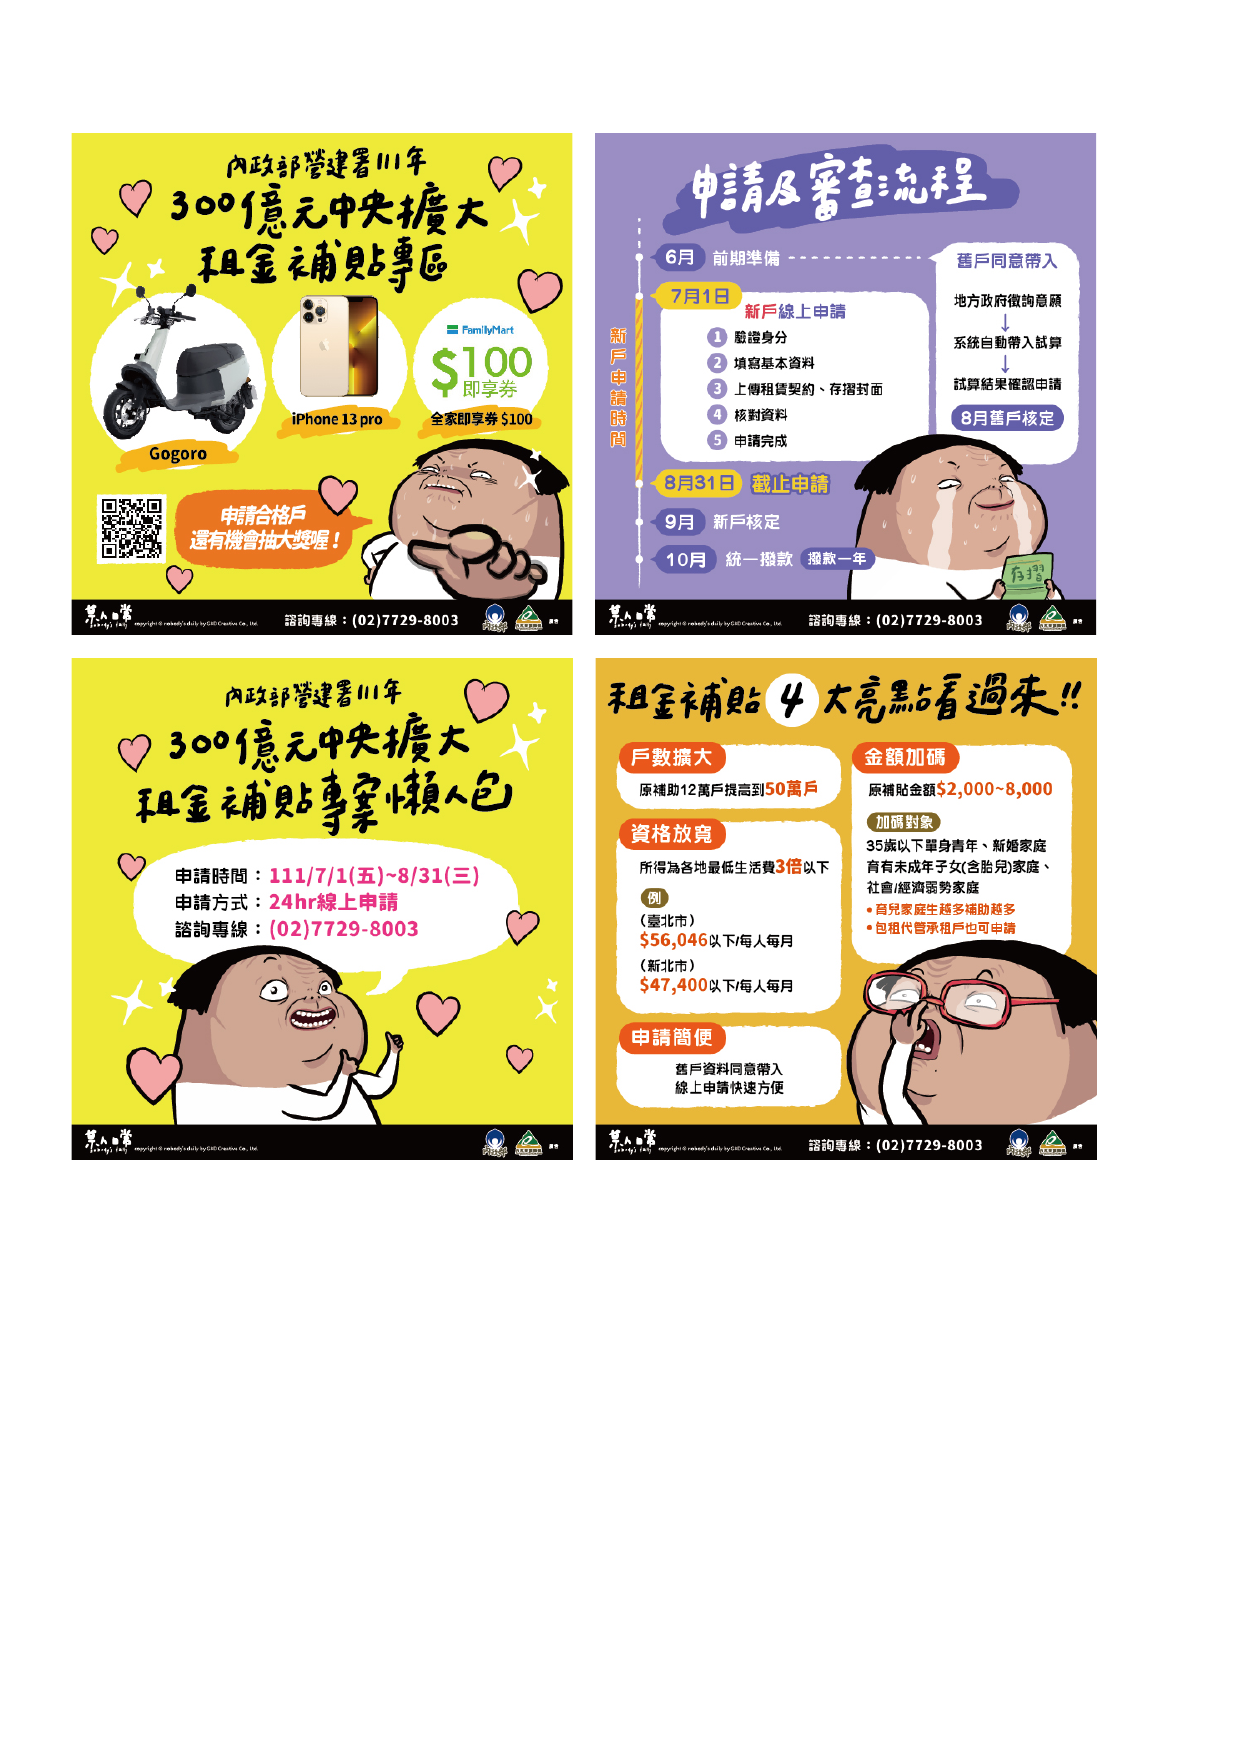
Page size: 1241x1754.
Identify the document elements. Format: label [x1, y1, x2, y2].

picture [71, 658, 573, 1160]
picture [71, 133, 573, 635]
picture [595, 133, 1097, 635]
picture [595, 658, 1097, 1160]
